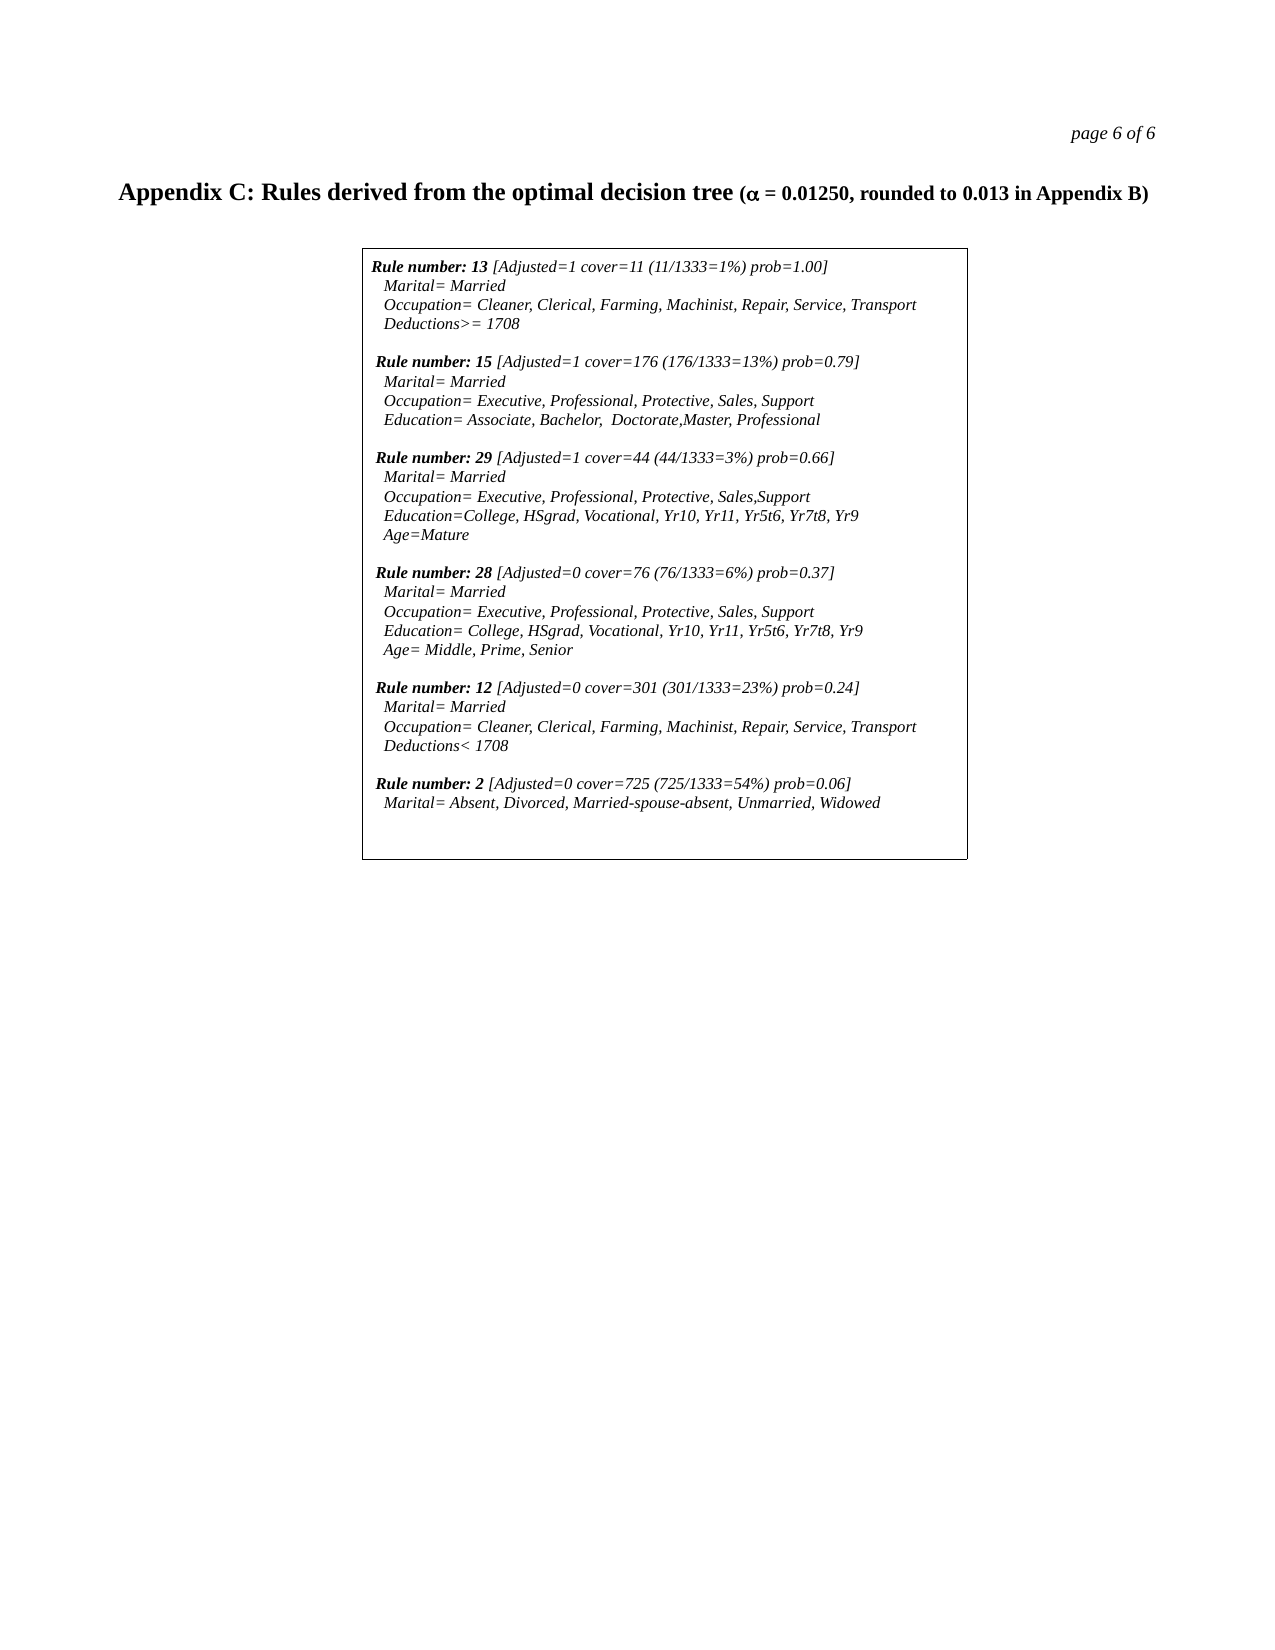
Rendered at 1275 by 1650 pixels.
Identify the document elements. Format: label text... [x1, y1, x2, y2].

text Occupation= Executive, Professional, Protective, Sales,Support [371, 486, 958, 506]
text Age= Middle, Prime, Senior [371, 640, 958, 659]
text Education= Associate, Bachelor, Doctorate,Master, Professional [371, 410, 958, 429]
text Appendix C: Rules derived from the optimal decision tree (α = 0.01250, rounded to 0.013 in Appendix B) [118, 177, 1157, 206]
text Occupation= Executive, Professional, Protective, Sales, Support [371, 391, 958, 410]
text Marital= Absent, Divorced, Married-spouse-absent, Unmarried, Widowed [371, 793, 958, 812]
text Rule number: 29 [Adjusted=1 cover=44 (44/1333=3%) prob=0.66] [371, 448, 958, 467]
text Occupation= Cleaner, Clerical, Farming, Machinist, Repair, Service, Transport [371, 295, 958, 314]
text Marital= Married [371, 697, 958, 716]
text Education=College, HSgrad, Vocational, Yr10, Yr11, Yr5t6, Yr7t8, Yr9 [371, 506, 958, 525]
text Rule number: 13 [Adjusted=1 cover=11 (11/1333=1%) prob=1.00] [371, 256, 958, 276]
text Occupation= Executive, Professional, Protective, Sales, Support [371, 601, 958, 621]
text Marital= Married [371, 371, 958, 391]
text Occupation= Cleaner, Clerical, Farming, Machinist, Repair, Service, Transport [371, 716, 958, 736]
text Rule number: 12 [Adjusted=0 cover=301 (301/1333=23%) prob=0.24] [371, 678, 958, 697]
text Deductions>= 1708 [371, 314, 958, 333]
text Education= College, HSgrad, Vocational, Yr10, Yr11, Yr5t6, Yr7t8, Yr9 [371, 621, 958, 640]
text Rule number: 28 [Adjusted=0 cover=76 (76/1333=6%) prob=0.37] [371, 563, 958, 582]
text Marital= Married [371, 467, 958, 486]
text Age=Mature [371, 525, 958, 544]
text Rule number: 15 [Adjusted=1 cover=176 (176/1333=13%) prob=0.79] [371, 352, 958, 371]
text Rule number: 2 [Adjusted=0 cover=725 (725/1333=54%) prob=0.06] [371, 774, 958, 793]
text Deductions< 1708 [371, 736, 958, 755]
text Marital= Married [371, 276, 958, 295]
text Marital= Married [371, 582, 958, 601]
